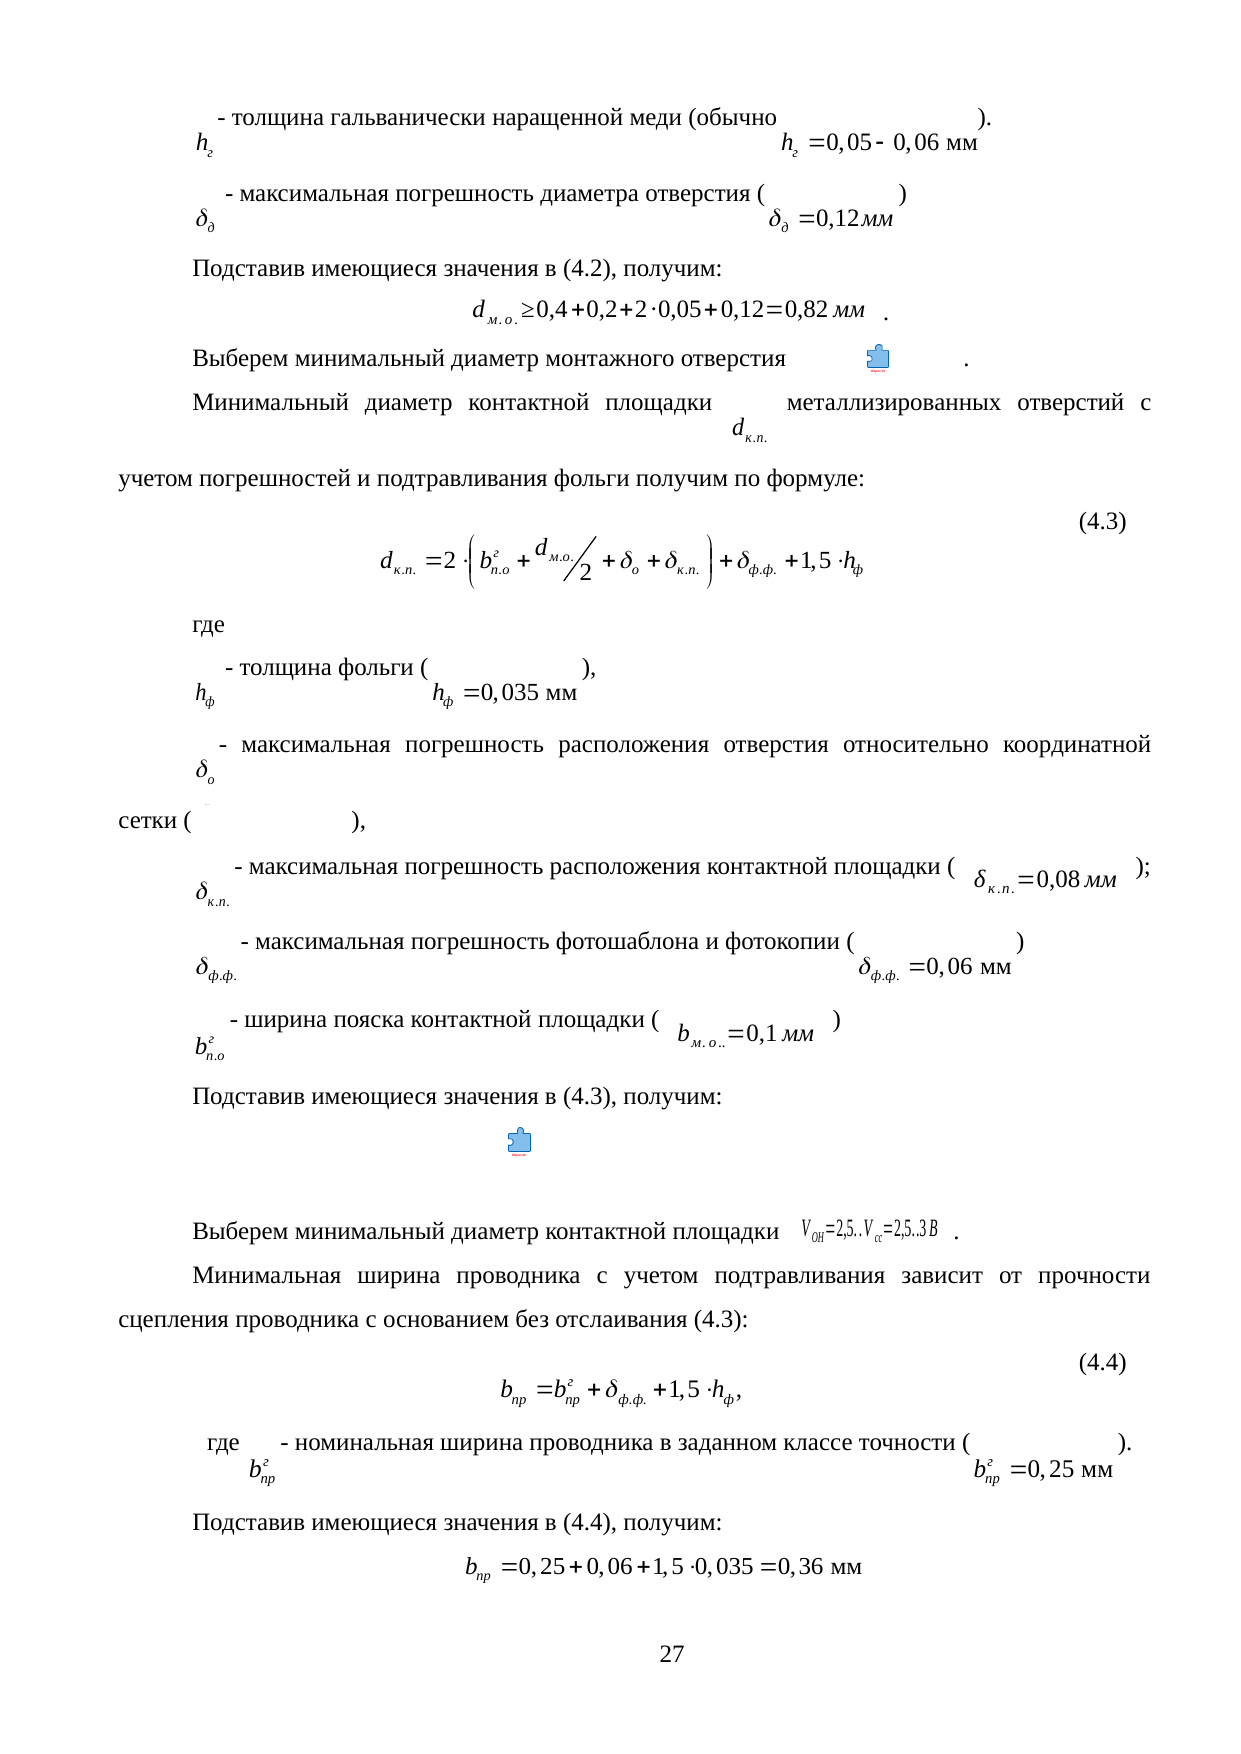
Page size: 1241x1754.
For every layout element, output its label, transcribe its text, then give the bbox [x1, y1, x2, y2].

text - ширина пояска контактной площадки () [118, 1003, 1152, 1067]
text Выберем минимальный диаметр контактной площадки . [118, 1215, 1152, 1246]
text Минимальный диаметр контактной площадки металлизированных отверстий с учетом погрешностей и подтравливания фольги получим по формуле: [118, 387, 1152, 491]
text - максимальная погрешность фотошаблона и фотокопии () [118, 926, 1152, 989]
text Подставив имеющиеся значения в (4.4), получим: [118, 1507, 1152, 1535]
text . [118, 296, 1152, 327]
text - толщина фольги (), [118, 652, 1152, 715]
text Выберем минимальный диаметр монтажного отверстия . [118, 342, 1152, 373]
text - максимальная погрешность расположения отверстия относительно координатной сетки (), [118, 729, 1152, 836]
text Подставив имеющиеся значения в (4.2), получим: [118, 253, 1152, 282]
text - толщина гальванически наращенной меди (обычно). [118, 102, 1152, 163]
text (4.3) [118, 506, 1152, 595]
text где - номинальная ширина проводника в заданном классе точности (). [118, 1427, 1152, 1492]
text где [118, 609, 1152, 638]
text (4.4) [118, 1347, 1152, 1412]
text - максимальная погрешность расположения контактной площадки (); [118, 850, 1152, 912]
text - максимальная погрешность диаметра отверстия () [118, 178, 1152, 238]
text Минимальная ширина проводника с учетом подтравливания зависит от прочности сцепления проводника с основанием без отслаивания (4.3): [118, 1261, 1152, 1332]
text Подставив имеющиеся значения в (4.3), получим: [118, 1081, 1152, 1110]
